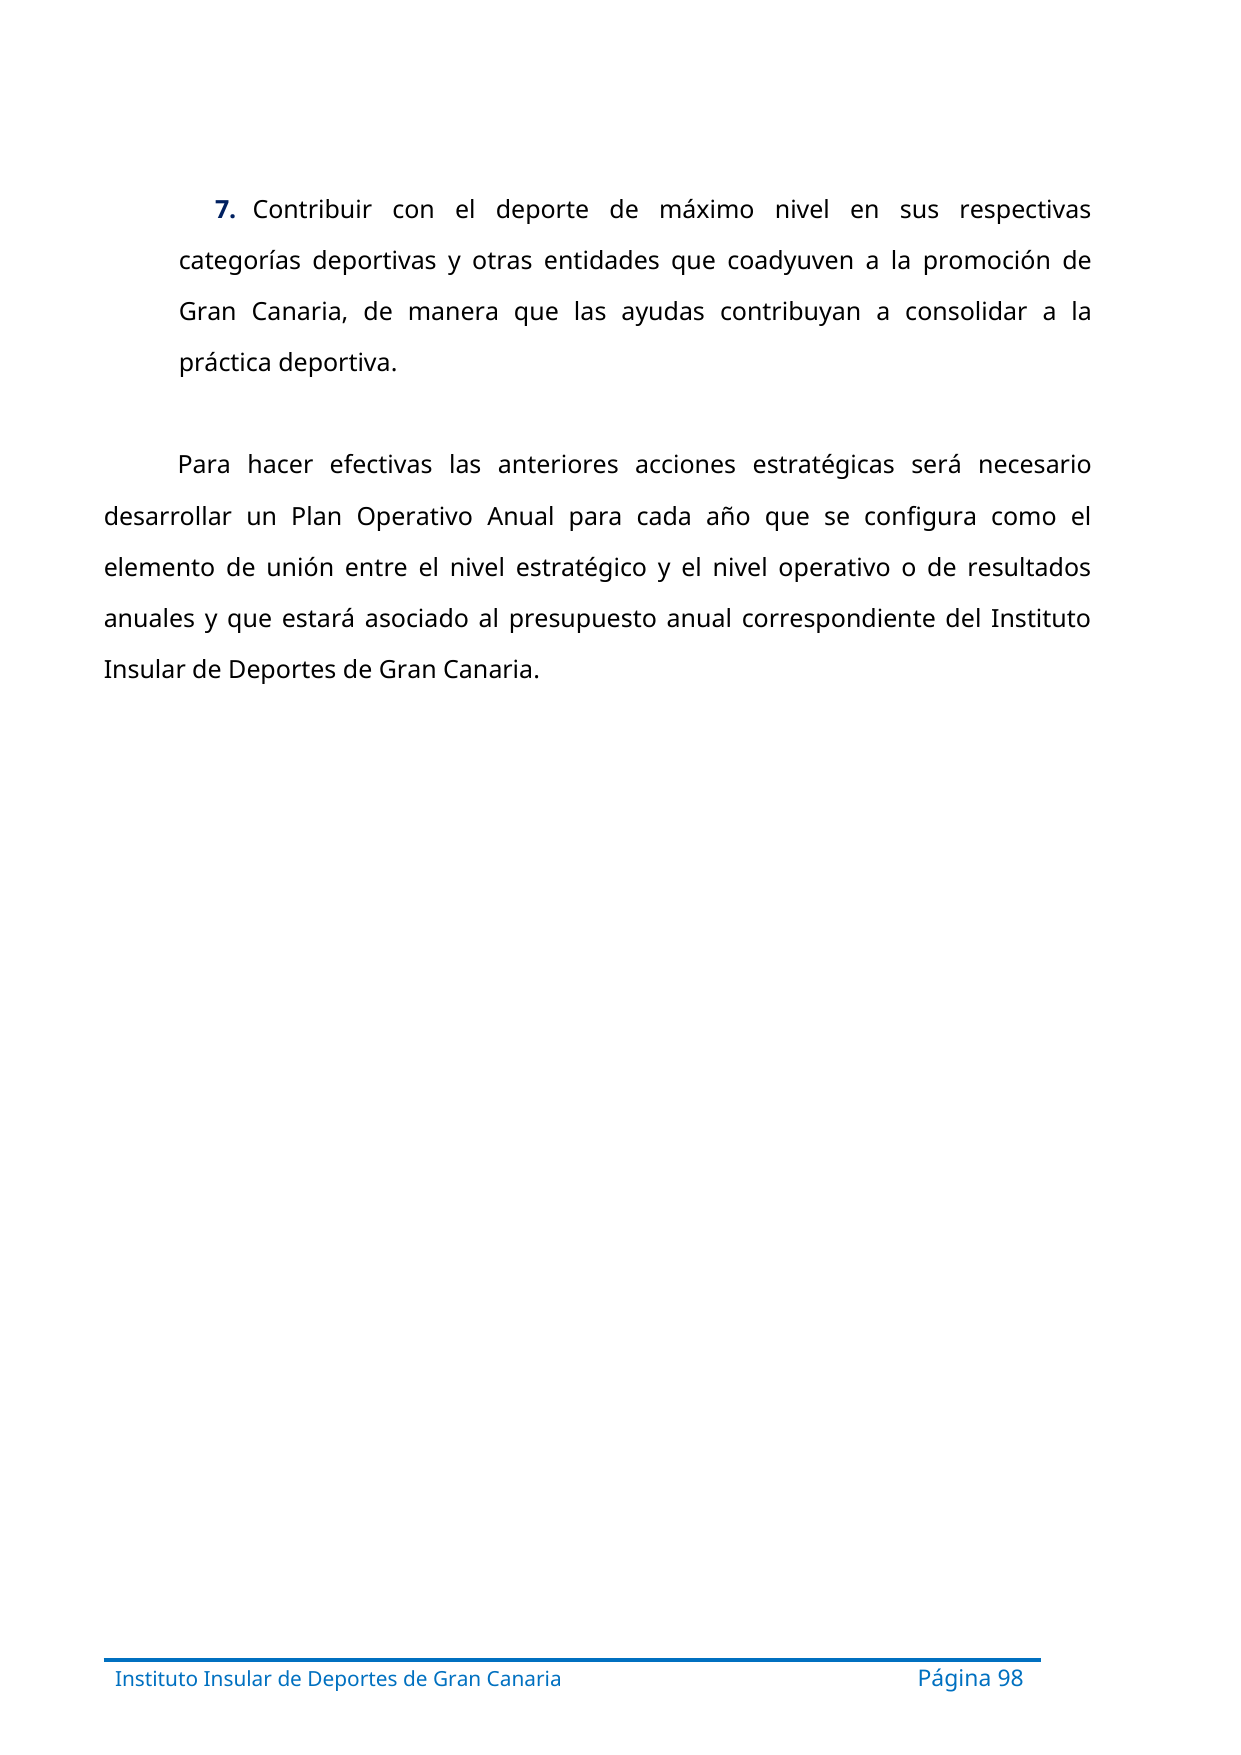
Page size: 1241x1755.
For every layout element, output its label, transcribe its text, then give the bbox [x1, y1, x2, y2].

text Para hacer efectivas las anteriores acciones estratégicas será necesario desarrollar un Plan Operativo Anual para cada año que se configura como el elemento de unión entre el nivel estratégico y el nivel operativo o de resultados anuales y que estará asociado al presupuesto anual correspondiente del Instituto Insular de Deportes de Gran Canaria. [103, 447, 1093, 685]
list Contribuir con el deporte de máximo nivel en sus respectivas categorías deportivas y otras entidades que coadyuven a la promoción de Gran Canaria, de manera que las ayudas contribuyan a consolidar a la práctica deportiva. [141, 192, 1093, 379]
